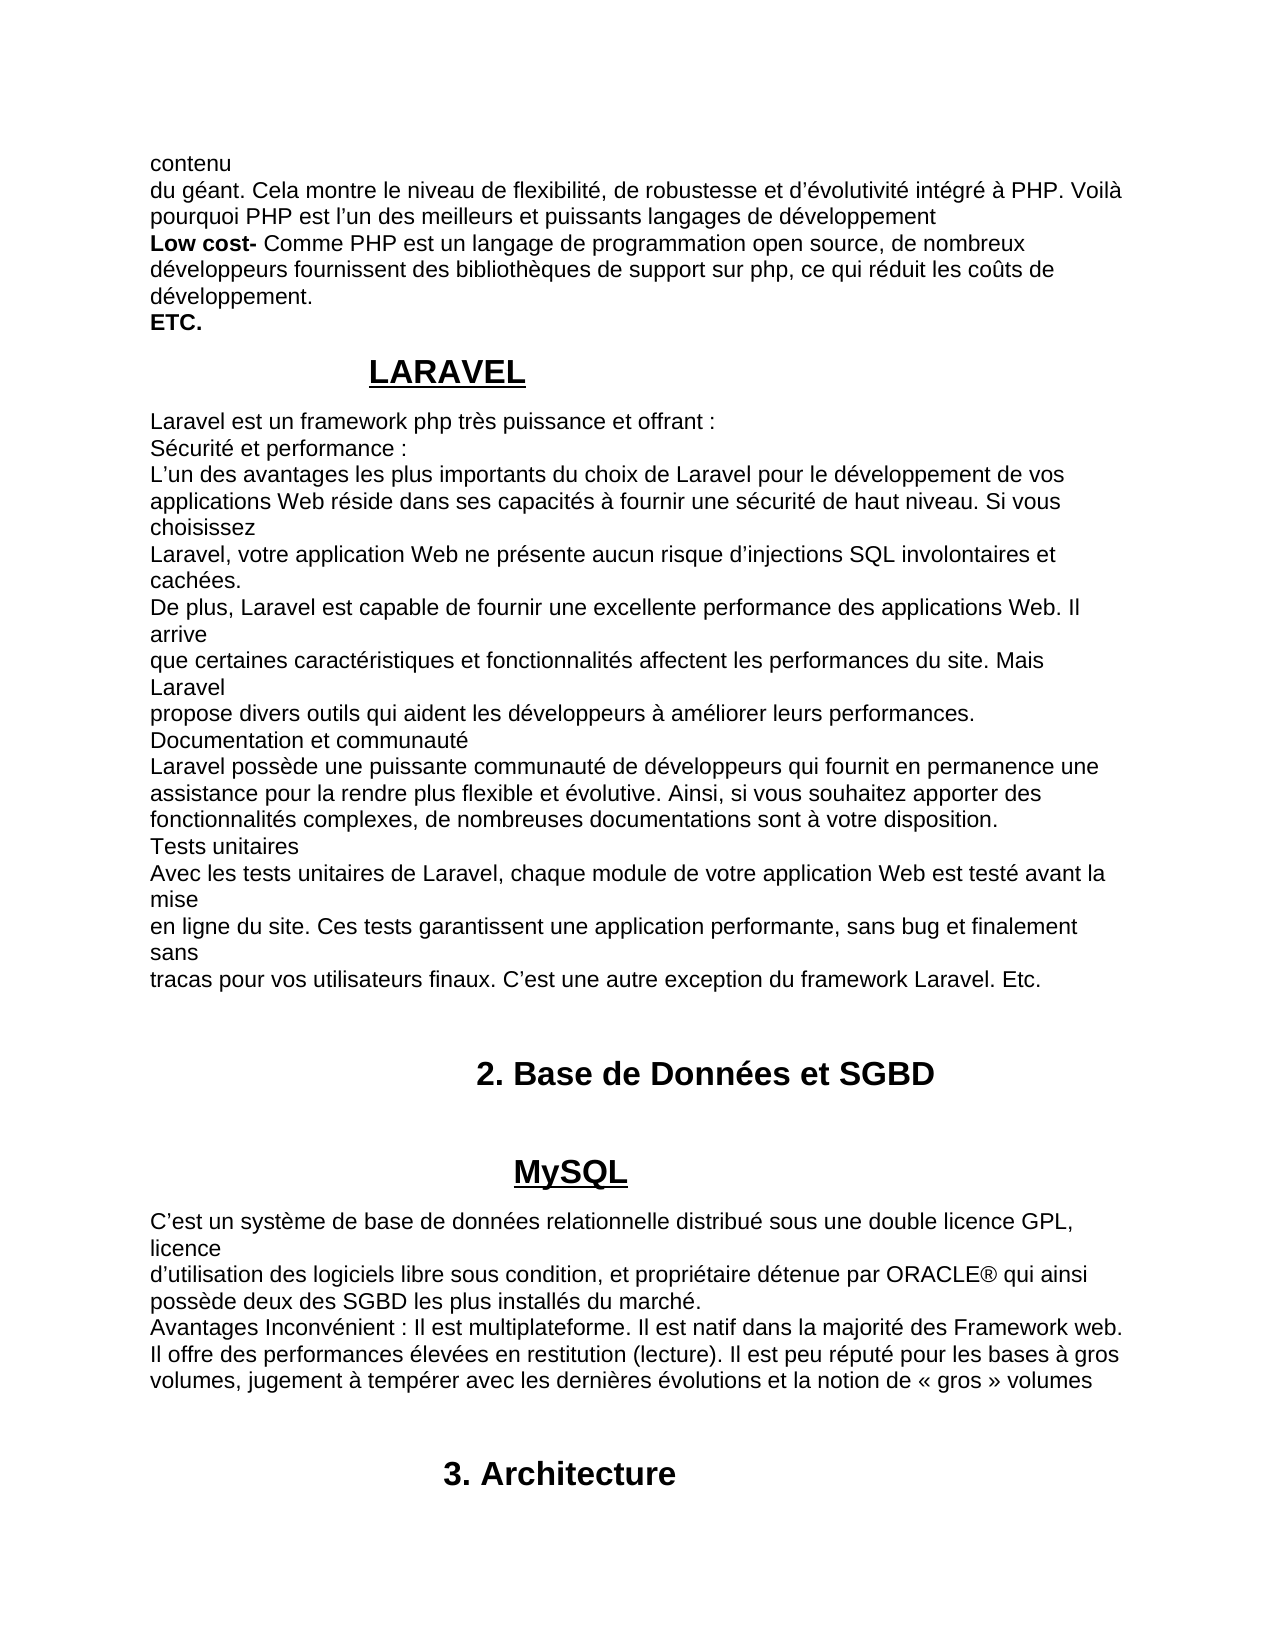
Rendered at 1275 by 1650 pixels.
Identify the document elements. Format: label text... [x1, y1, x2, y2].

text LARAVEL [150, 353, 1125, 391]
text Laravel est un framework php très puissance et offrant : Sécurité et performance : L’un des avantages les plus importants du choix de Laravel pour le développement de vos applications Web réside dans ses capacités à fournir une sécurité de haut niveau. Si vous choisissez Laravel, votre application Web ne présente aucun risque d’injections SQL involontaires et cachées. De plus, Laravel est capable de fournir une excellente performance des applications Web. Il arrive que certaines caractéristiques et fonctionnalités affectent les performances du site. Mais Laravel propose divers outils qui aident les développeurs à améliorer leurs performances. Documentation et communauté Laravel possède une puissante communauté de développeurs qui fournit en permanence une assistance pour la rendre plus flexible et évolutive. Ainsi, si vous souhaitez apporter des fonctionnalités complexes, de nombreuses documentations sont à votre disposition. Tests unitaires Avec les tests unitaires de Laravel, chaque module de votre application Web est testé avant la mise en ligne du site. Ces tests garantissent une application performante, sans bug et finalement sans tracas pour vos utilisateurs finaux. C’est une autre exception du framework Laravel. Etc. [150, 408, 1125, 992]
text 2. Base de Données et SGBD [150, 1054, 1125, 1092]
text C’est un système de base de données relationnelle distribué sous une double licence GPL, licence d’utilisation des logiciels libre sous condition, et propriétaire détenue par ORACLE® qui ainsi possède deux des SGBD les plus installés du marché. Avantages Inconvénient : Il est multiplateforme. Il est natif dans la majorité des Framework web. Il offre des performances élevées en restitution (lecture). Il est peu réputé pour les bases à gros volumes, jugement à tempérer avec les dernières évolutions et la notion de « gros » volumes [150, 1208, 1125, 1394]
text contenu du géant. Cela montre le niveau de flexibilité, de robustesse et d’évolutivité intégré à PHP. Voilà pourquoi PHP est l’un des meilleurs et puissants langages de développement Low cost- Comme PHP est un langage de programmation open source, de nombreux développeurs fournissent des bibliothèques de support sur php, ce qui réduit les coûts de développement. ETC. [150, 150, 1125, 336]
text MySQL [150, 1153, 1125, 1191]
text 3. Architecture [150, 1454, 1125, 1492]
